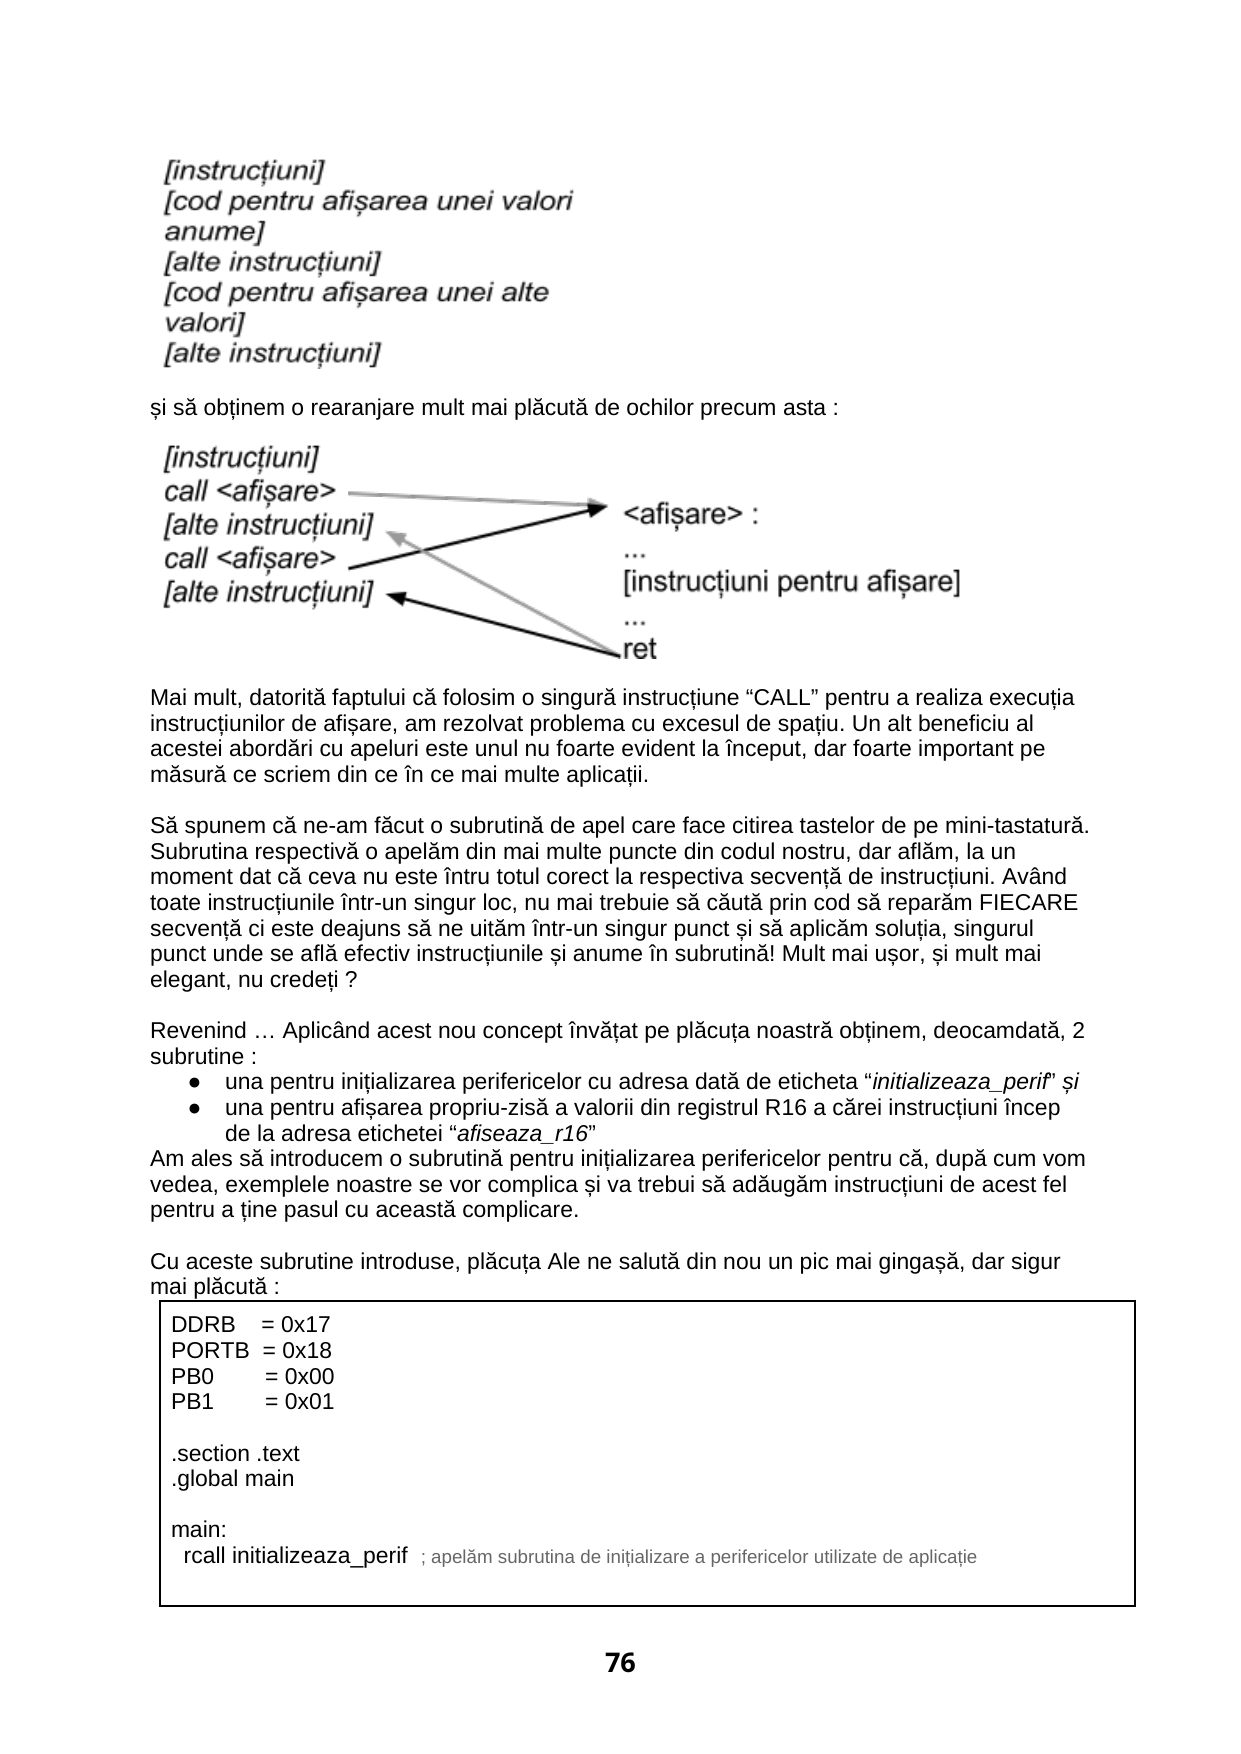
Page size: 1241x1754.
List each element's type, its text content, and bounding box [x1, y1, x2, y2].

list una pentru afișarea propriu-zisă a valorii din registrul R16 a cărei instrucțiuni încep de la adresa etichetei “afiseaza_r16” [187, 1095, 1090, 1146]
table_header DDRB = 0x17 PORTB = 0x18 PB0 = 0x00 PB1 = 0x01 .section .text .global main main: rcall initializeaza_perif ; apelăm subrutina de inițializare a perifericelor utilizate de aplicație [161, 1302, 1134, 1604]
text și să obținem o rearanjare mult mai plăcută de ochilor precum asta : [150, 394, 1090, 420]
picture [150, 420, 960, 659]
text Să spunem că ne-am făcut o subrutină de apel care face citirea tastelor de pe mini-tastatură. Subrutina respectivă o apelăm din mai multe puncte din codul nostru, dar aflăm, la un moment dat că ceva nu este întru totul corect la respectiva secvență de instrucțiuni. Având toate instrucțiunile într-un singur loc, nu mai trebuie să căută prin cod să reparăm FIECARE secvență ci este deajuns să ne uităm într-un singur punct și să aplicăm soluția, singurul punct unde se află efectiv instrucțiunile și anume în subrutină! Mult mai ușor, și mult mai elegant, nu credeți ? [150, 813, 1090, 992]
picture [150, 150, 574, 369]
list una pentru inițializarea perifericelor cu adresa dată de eticheta “initializeaza_perif” și [187, 1069, 1090, 1095]
text Am ales să introducem o subrutină pentru inițializarea perifericelor pentru că, după cum vom vedea, exemplele noastre se vor complica și va trebui să adăugăm instrucțiuni de acest fel pentru a ține pasul cu această complicare. [150, 1146, 1090, 1223]
text Mai mult, datorită faptului că folosim o singură instrucțiune “CALL” pentru a realiza execuția instrucțiunilor de afișare, am rezolvat problema cu excesul de spațiu. Un alt beneficiu al acestei abordări cu apeluri este unul nu foarte evident la început, dar foarte important pe măsură ce scriem din ce în ce mai multe aplicații. [150, 685, 1090, 787]
text Revenind … Aplicând acest nou concept învățat pe plăcuța noastră obținem, deocamdată, 2 subrutine : [150, 1018, 1090, 1069]
text Cu aceste subrutine introduse, plăcuța Ale ne salută din nou un pic mai gingașă, dar sigur mai plăcută : [150, 1248, 1090, 1300]
